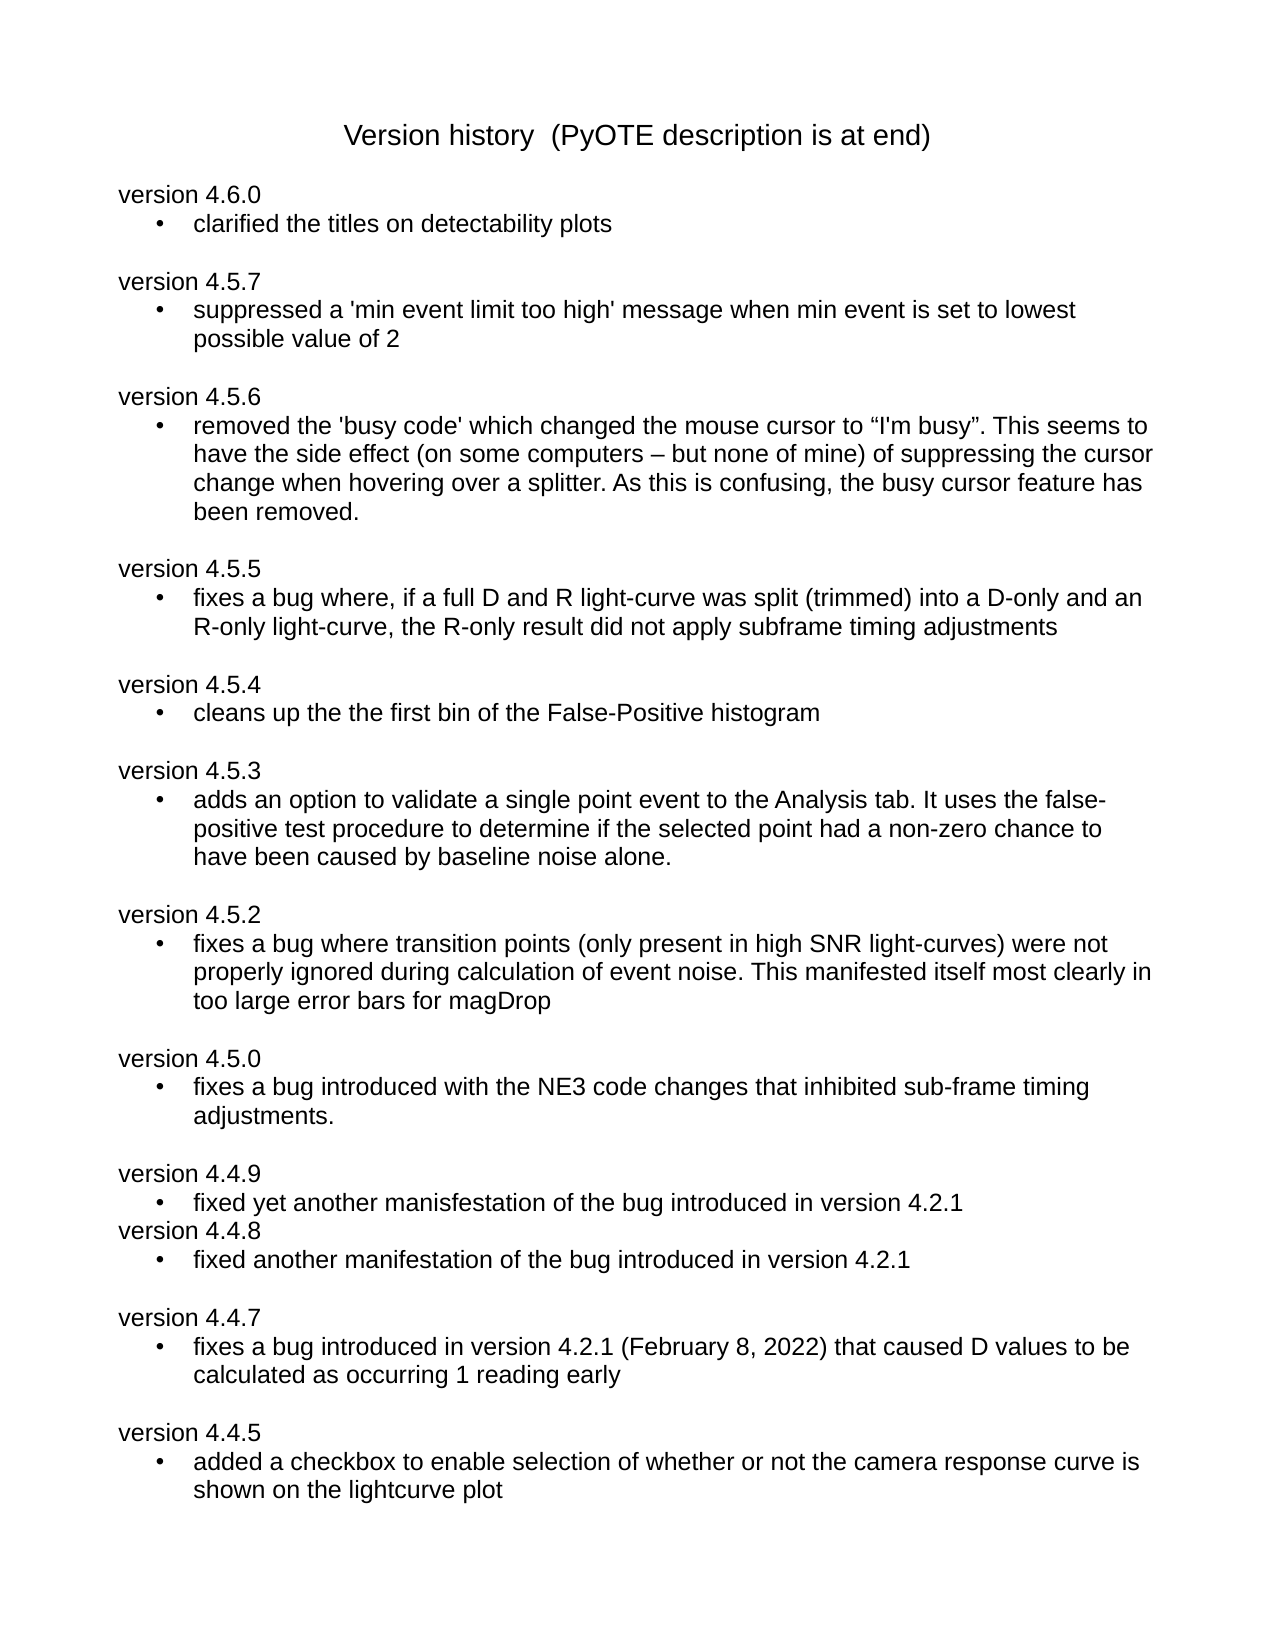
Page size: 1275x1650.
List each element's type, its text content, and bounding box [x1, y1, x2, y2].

list fixed another manifestation of the bug introduced in version 4.2.1 [156, 1245, 1157, 1303]
list fixes a bug where transition points (only present in high SNR light-curves) were not properly ignored during calculation of event noise. This manifested itself most clearly in too large error bars for magDrop [156, 928, 1157, 1044]
text version 4.5.5 [118, 554, 1157, 583]
text version 4.4.7 [118, 1303, 1157, 1331]
list cleans up the the first bin of the False-Positive histogram [156, 698, 1157, 756]
list fixes a bug introduced in version 4.2.1 (February 8, 2022) that caused D values to be calculated as occurring 1 reading early [156, 1331, 1157, 1418]
text version 4.6.0 [118, 180, 1157, 209]
text version 4.5.6 [118, 382, 1157, 411]
text version 4.5.2 [118, 900, 1157, 928]
list adds an option to validate a single point event to the Analysis tab. It uses the false-positive test procedure to determine if the selected point had a non-zero chance to have been caused by baseline noise alone. [156, 785, 1157, 900]
list removed the 'busy code' which changed the mouse cursor to “I'm busy”. This seems to have the side effect (on some computers – but none of mine) of suppressing the cursor change when hovering over a splitter. As this is confusing, the busy cursor feature has been removed. [156, 411, 1157, 554]
text version 4.4.8 [118, 1216, 1157, 1245]
list fixes a bug where, if a full D and R light-curve was split (trimmed) into a D-only and an R-only light-curve, the R-only result did not apply subframe timing adjustments [156, 583, 1157, 669]
text version 4.5.4 [118, 669, 1157, 698]
text version 4.5.0 [118, 1044, 1157, 1072]
list suppressed a 'min event limit too high' message when min event is set to lowest possible value of 2 [156, 296, 1157, 382]
list added a checkbox to enable selection of whether or not the camera response curve is shown on the lightcurve plot [156, 1447, 1157, 1504]
text version 4.4.9 [118, 1159, 1157, 1187]
list clarified the titles on detectability plots [156, 209, 1157, 267]
text Version history (PyOTE description is at end) [118, 118, 1157, 152]
text version 4.4.5 [118, 1418, 1157, 1447]
text version 4.5.3 [118, 756, 1157, 785]
list fixes a bug introduced with the NE3 code changes that inhibited sub-frame timing adjustments. [156, 1072, 1157, 1159]
text version 4.5.7 [118, 267, 1157, 296]
list fixed yet another manisfestation of the bug introduced in version 4.2.1 [156, 1187, 1157, 1216]
